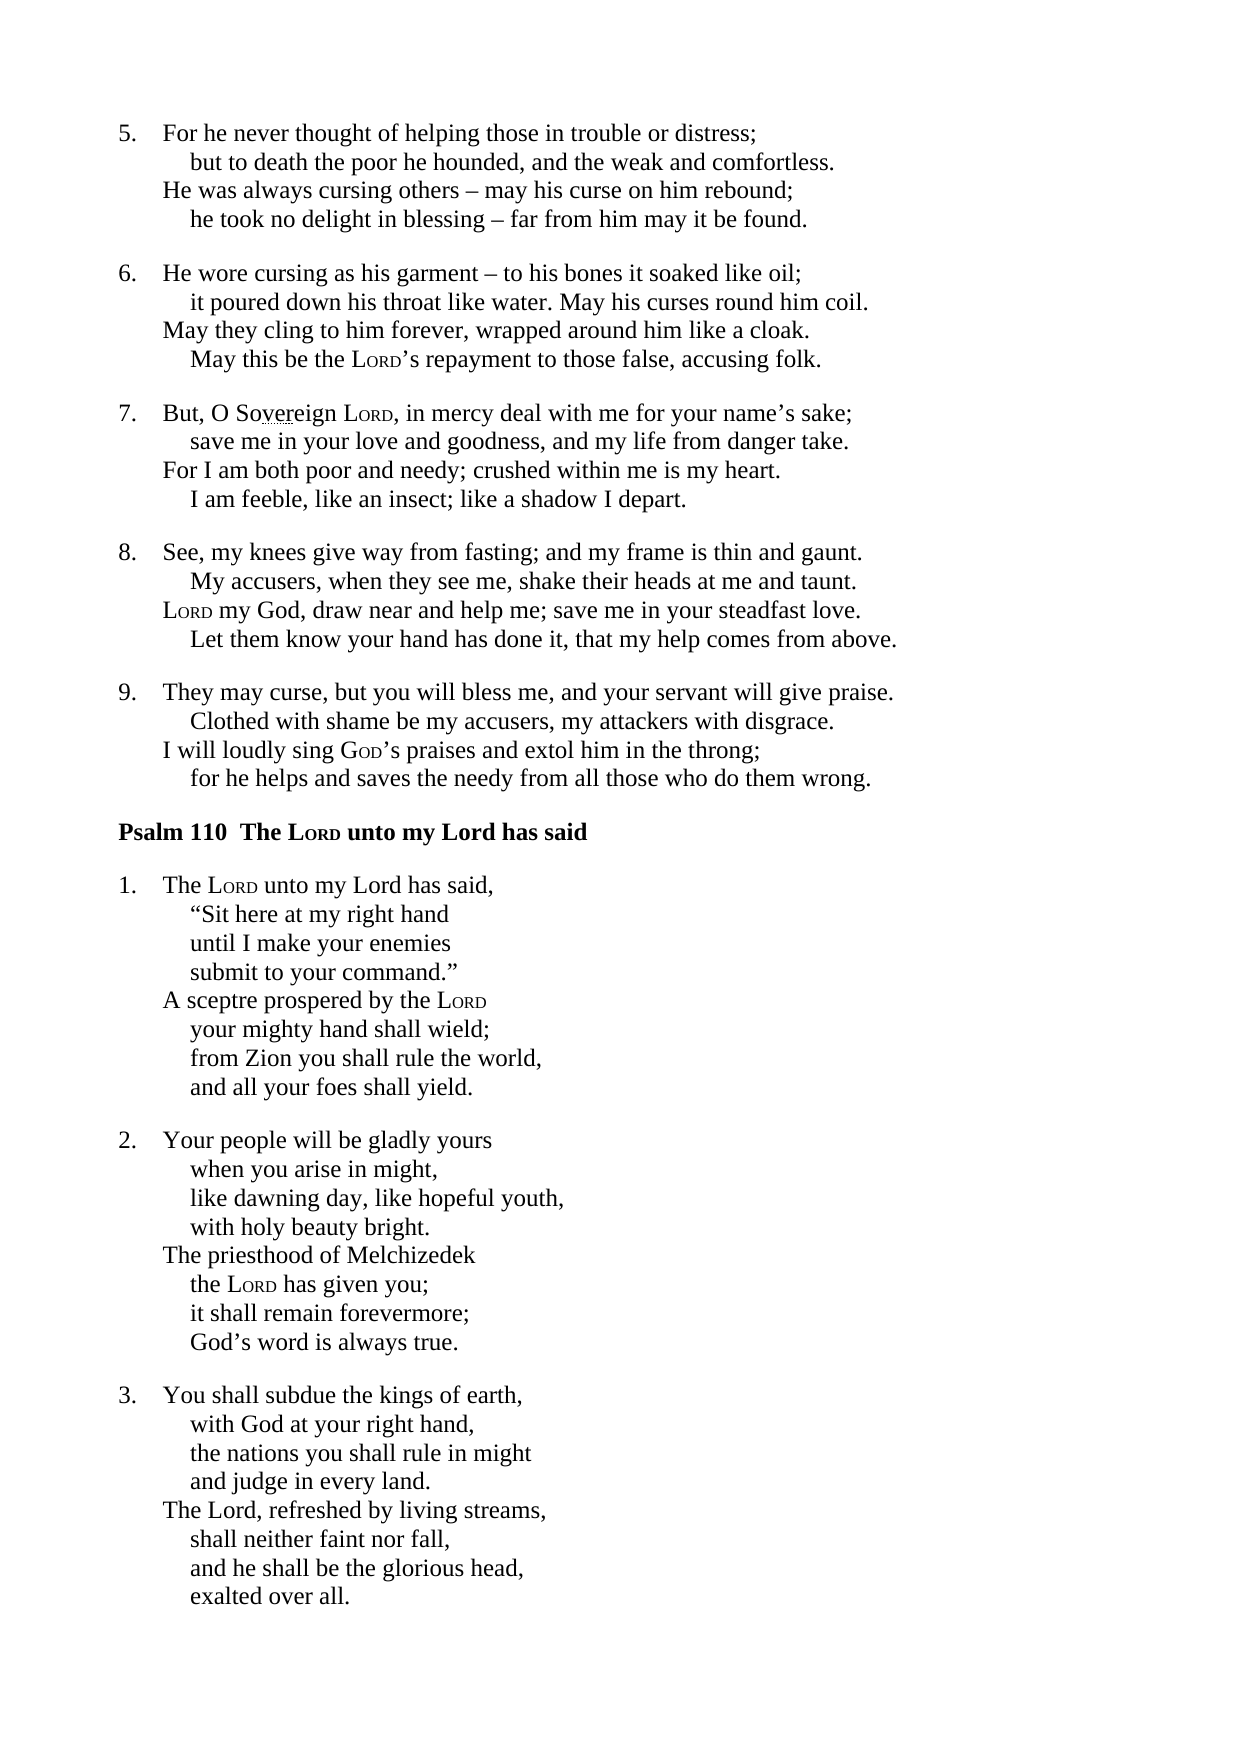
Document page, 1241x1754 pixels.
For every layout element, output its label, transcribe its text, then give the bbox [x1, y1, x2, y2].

text My accusers, when they see me, shake their heads at me and taunt. [171, 566, 1122, 595]
text like dawning day, like hopeful youth, [171, 1183, 1122, 1212]
text For I am both poor and needy; crushed within me is my heart. [162, 455, 1122, 484]
text 7. But, O Sovereign Lord, in mercy deal with me for your name’s sake; [118, 398, 1122, 426]
text 2. Your people will be gladly yours [118, 1125, 1122, 1154]
text God’s word is always true. [171, 1327, 1122, 1355]
text 3. You shall subdue the kings of earth, [118, 1380, 1122, 1409]
text it poured down his throat like water. May his curses round him coil. [171, 287, 1122, 315]
text for he helps and saves the needy from all those who do them wrong. [171, 763, 1122, 792]
text The priesthood of Melchizedek [162, 1240, 1122, 1269]
text the nations you shall rule in might [171, 1438, 1122, 1466]
text he took no delight in blessing – far from him may it be found. [171, 204, 1122, 233]
text from Zion you shall rule the world, [171, 1043, 1122, 1072]
text I will loudly sing God’s praises and extol him in the throng; [162, 735, 1122, 763]
text 1. The Lord unto my Lord has said, [118, 871, 1122, 899]
text 8. See, my knees give way from fasting; and my frame is thin and gaunt. [118, 537, 1122, 566]
text 6. He wore cursing as his garment – to his bones it soaked like oil; [118, 258, 1122, 287]
text “Sit here at my right hand [171, 899, 1122, 928]
subtitle Psalm 110 The Lord unto my Lord has said [118, 817, 1122, 846]
text Let them know your hand has done it, that my help comes from above. [171, 624, 1122, 652]
text I am feeble, like an insect; like a shadow I depart. [171, 484, 1122, 513]
text 9. They may curse, but you will bless me, and your servant will give praise. [118, 677, 1122, 706]
text when you arise in might, [171, 1154, 1122, 1183]
text and he shall be the glorious head, [171, 1553, 1122, 1581]
text shall neither faint nor fall, [171, 1524, 1122, 1553]
text and judge in every land. [171, 1466, 1122, 1495]
text 5. For he never thought of helping those in trouble or distress; [118, 118, 1122, 147]
text He was always cursing others – may his curse on him rebound; [162, 176, 1122, 204]
text your mighty hand shall wield; [171, 1014, 1122, 1043]
text the Lord has given you; [171, 1269, 1122, 1298]
text A sceptre prospered by the Lord [162, 986, 1122, 1014]
text save me in your love and goodness, and my life from danger take. [171, 426, 1122, 455]
text May this be the Lord’s repayment to those false, accusing folk. [171, 344, 1122, 373]
text Clothed with shame be my accusers, my attackers with disgrace. [171, 706, 1122, 735]
text The Lord, refreshed by living streams, [162, 1495, 1122, 1524]
text it shall remain forevermore; [171, 1298, 1122, 1327]
text and all your foes shall yield. [171, 1072, 1122, 1101]
text with holy beauty bright. [171, 1212, 1122, 1240]
text submit to your command.” [171, 957, 1122, 986]
text May they cling to him forever, wrapped around him like a cloak. [162, 315, 1122, 344]
text with God at your right hand, [171, 1409, 1122, 1438]
text Lord my God, draw near and help me; save me in your steadfast love. [162, 595, 1122, 624]
text but to death the poor he hounded, and the weak and comfortless. [171, 147, 1122, 176]
text exalted over all. [171, 1581, 1122, 1610]
text until I make your enemies [171, 928, 1122, 957]
